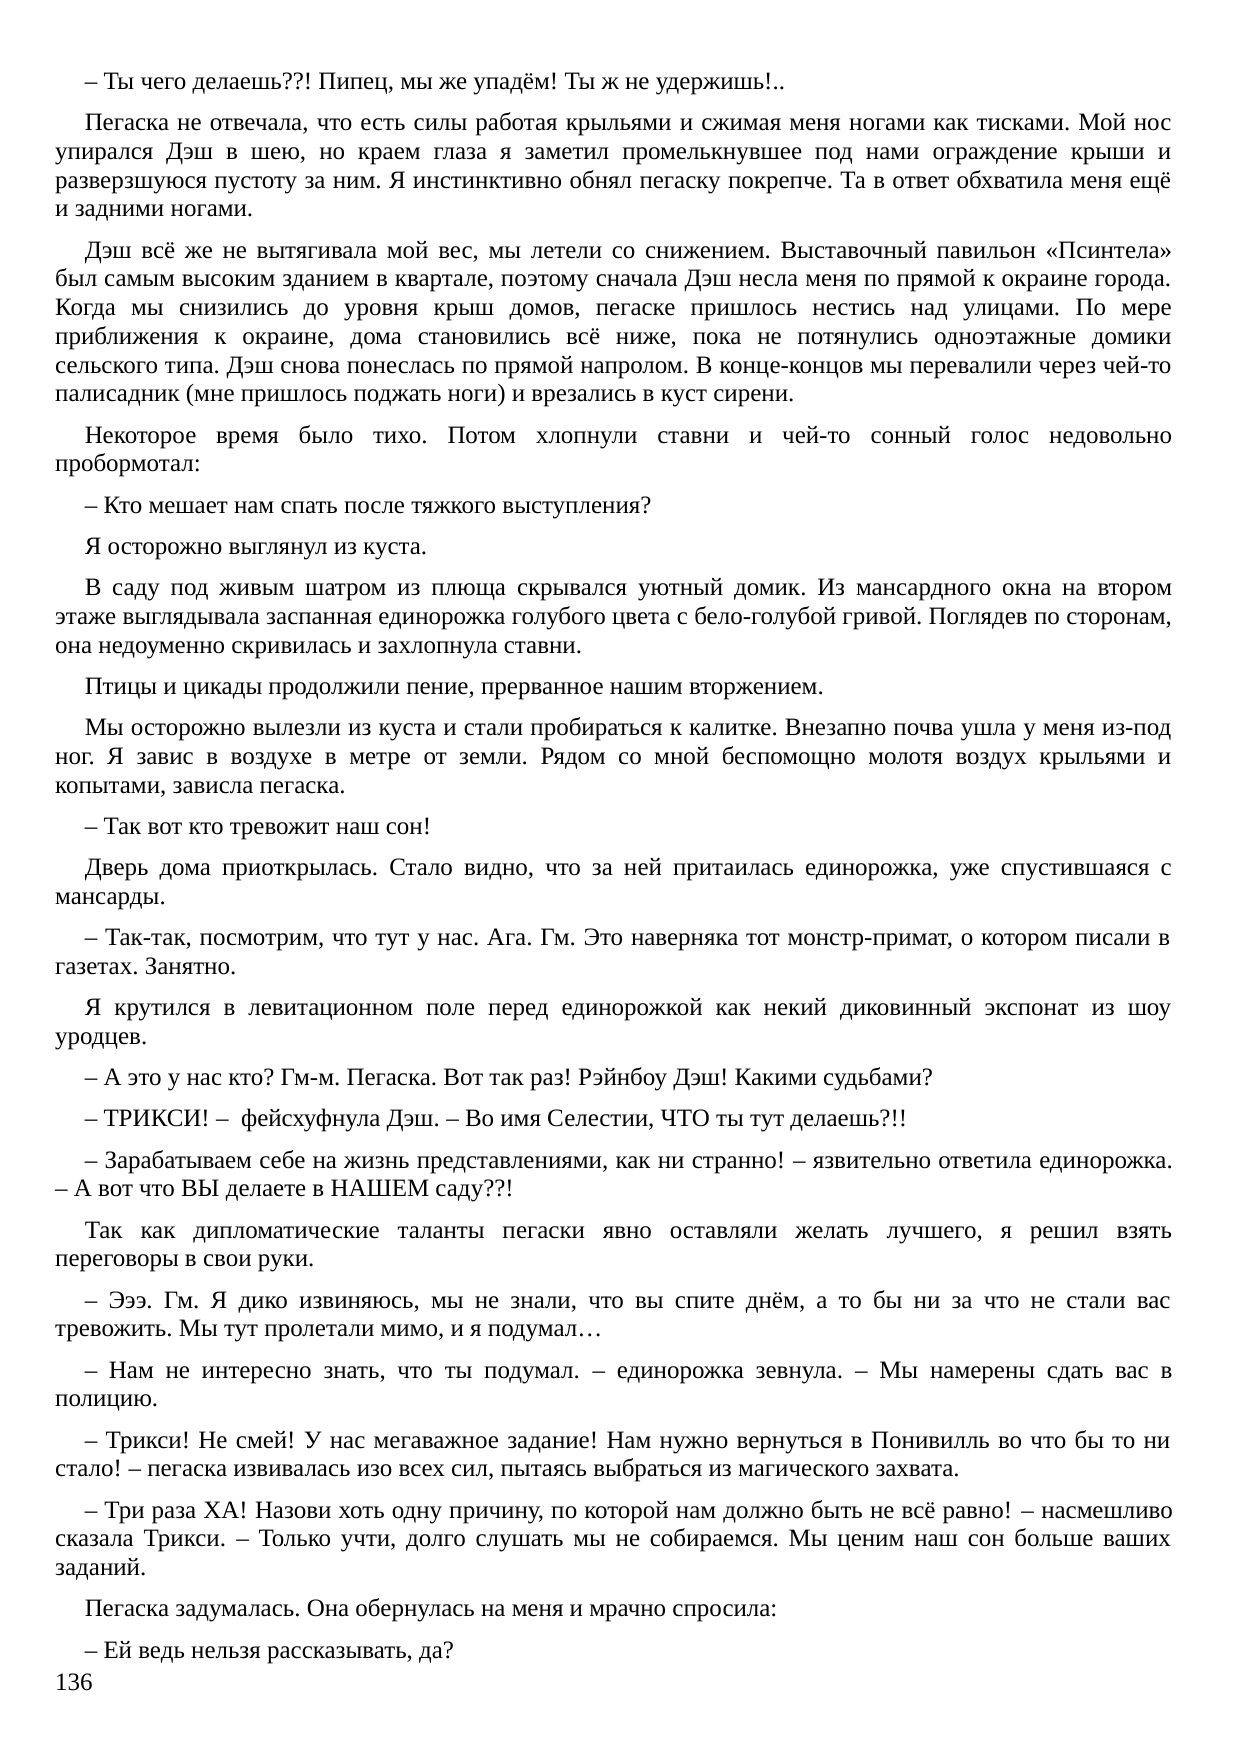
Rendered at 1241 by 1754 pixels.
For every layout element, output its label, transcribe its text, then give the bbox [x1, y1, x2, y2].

text – Ей ведь нельзя рассказывать, да? [55, 1635, 1173, 1663]
text – Так-так, посмотрим, что тут у нас. Ага. Гм. Это наверняка тот монстр-примат, о котором писали в газетах. Занятно. [55, 922, 1173, 980]
text – Три раза ХА! Назови хоть одну причину, по которой нам должно быть не всё равно! – насмешливо сказала Трикси. – Только учти, долго слушать мы не собираемся. Мы ценим наш сон больше ваших заданий. [55, 1495, 1173, 1581]
text Дэш всё же не вытягивала мой вес, мы летели со снижением. Выставочный павильон «Псинтела» был самым высоким зданием в квартале, поэтому сначала Дэш несла меня по прямой к окраине города. Когда мы снизились до уровня крыш домов, пегаске пришлось нестись над улицами. По мере приближения к окраине, дома становились всё ниже, пока не потянулись одноэтажные домики сельского типа. Дэш снова понеслась по прямой напролом. В конце-концов мы перевалили через чей-то палисадник (мне пришлось поджать ноги) и врезались в куст сирени. [55, 235, 1173, 407]
text Дверь дома приоткрылась. Стало видно, что за ней притаилась единорожка, уже спустившаяся с мансарды. [55, 852, 1173, 910]
text – Трикси! Не смей! У нас мегаважное задание! Нам нужно вернуться в Понивилль во что бы то ни стало! – пегаска извивалась изо всех сил, пытаясь выбраться из магического захвата. [55, 1425, 1173, 1482]
text – ТРИКСИ! – фейсхуфнула Дэш. – Во имя Селестии, ЧТО ты тут делаешь?!! [55, 1103, 1173, 1132]
text – А это у нас кто? Гм-м. Пегаска. Вот так раз! Рэйнбоу Дэш! Какими судьбами? [55, 1062, 1173, 1091]
text – Нам не интересно знать, что ты подумал. – единорожка зевнула. – Мы намерены сдать вас в полицию. [55, 1355, 1173, 1412]
text – Зарабатываем себе на жизнь представлениями, как ни странно! – язвительно ответила единорожка. – А вот что ВЫ делаете в НАШЕМ саду??! [55, 1145, 1173, 1202]
text Пегаска задумалась. Она обернулась на меня и мрачно спросила: [55, 1593, 1173, 1622]
text Мы осторожно вылезли из куста и стали пробираться к калитке. Внезапно почва ушла у меня из-под ног. Я завис в воздухе в метре от земли. Рядом со мной беспомощно молотя воздух крыльями и копытами, зависла пегаска. [55, 712, 1173, 798]
text Птицы и цикады продолжили пение, прерванное нашим вторжением. [55, 671, 1173, 700]
text – Эээ. Гм. Я дико извиняюсь, мы не знали, что вы спите днём, а то бы ни за что не стали вас тревожить. Мы тут пролетали мимо, и я подумал… [55, 1285, 1173, 1342]
text Я осторожно выглянул из куста. [55, 531, 1173, 560]
text – Так вот кто тревожит наш сон! [55, 811, 1173, 840]
text Пегаска не отвечала, что есть силы работая крыльями и сжимая меня ногами как тисками. Мой нос упирался Дэш в шею, но краем глаза я заметил промелькнувшее под нами ограждение крыши и разверзшуюся пустоту за ним. Я инстинктивно обнял пегаску покрепче. Та в ответ обхватила меня ещё и задними ногами. [55, 107, 1173, 222]
text – Ты чего делаешь??! Пипец, мы же упадём! Ты ж не удержишь!.. [55, 66, 1173, 95]
text Так как дипломатические таланты пегаски явно оставляли желать лучшего, я решил взять переговоры в свои руки. [55, 1215, 1173, 1272]
text Некоторое время было тихо. Потом хлопнули ставни и чей-то сонный голос недовольно пробормотал: [55, 420, 1173, 477]
text – Кто мешает нам спать после тяжкого выступления? [55, 490, 1173, 518]
text В саду под живым шатром из плюща скрывался уютный домик. Из мансардного окна на втором этаже выглядывала заспанная единорожка голубого цвета с бело-голубой гривой. Поглядев по сторонам, она недоуменно скривилась и захлопнула ставни. [55, 572, 1173, 658]
text Я крутился в левитационном поле перед единорожкой как некий диковинный экспонат из шоу уродцев. [55, 992, 1173, 1050]
